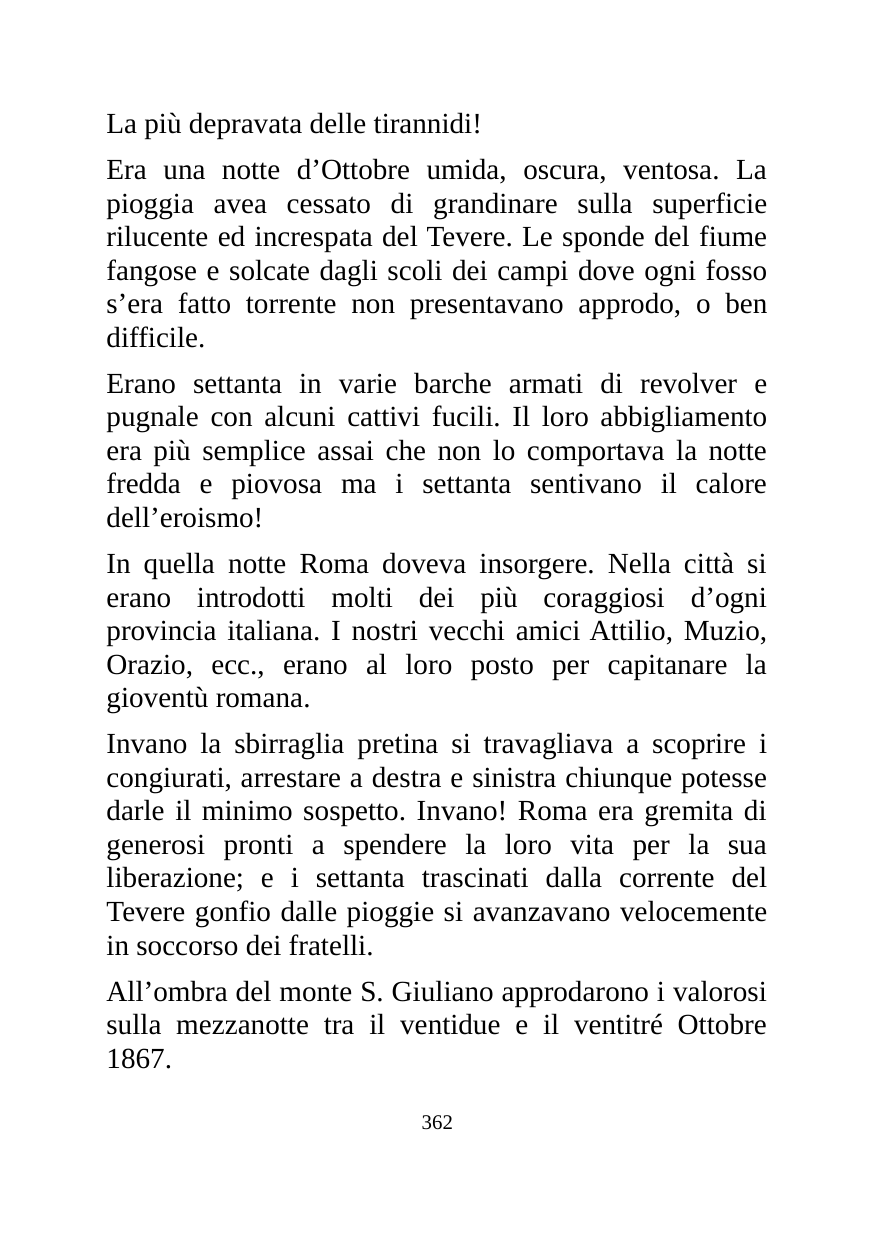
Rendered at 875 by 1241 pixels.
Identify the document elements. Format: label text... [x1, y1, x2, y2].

text Invano la sbirraglia pretina si travagliava a scoprire i congiurati, arrestare a destra e sinistra chiunque potesse darle il minimo sospetto. Invano! Roma era gremita di generosi pronti a spendere la loro vita per la sua liberazione; e i settanta trascinati dalla corrente del Tevere gonfio dalle pioggie si avanzavano velocemente in soccorso dei fratelli. [106, 726, 768, 961]
text In quella notte Roma doveva insorgere. Nella città si erano introdotti molti dei più coraggiosi d’ogni provincia italiana. I nostri vecchi amici Attilio, Muzio, Orazio, ecc., erano al loro posto per capitanare la gioventù romana. [106, 546, 768, 714]
text La più depravata delle tirannidi! [106, 106, 768, 140]
text Era una notte d’Ottobre umida, oscura, ventosa. La pioggia avea cessato di grandinare sulla superficie rilucente ed increspata del Tevere. Le sponde del fiume fangose e solcate dagli scoli dei campi dove ogni fosso s’era fatto torrente non presentavano approdo, o ben difficile. [106, 152, 768, 353]
text All’ombra del monte S. Giuliano approdarono i valorosi sulla mezzanotte tra il ventidue e il ventitré Ottobre 1867. [106, 974, 768, 1074]
text Erano settanta in varie barche armati di revolver e pugnale con alcuni cattivi fucili. Il loro abbigliamento era più semplice assai che non lo comportava la notte fredda e piovosa ma i settanta sentivano il calore dell’eroismo! [106, 366, 768, 534]
